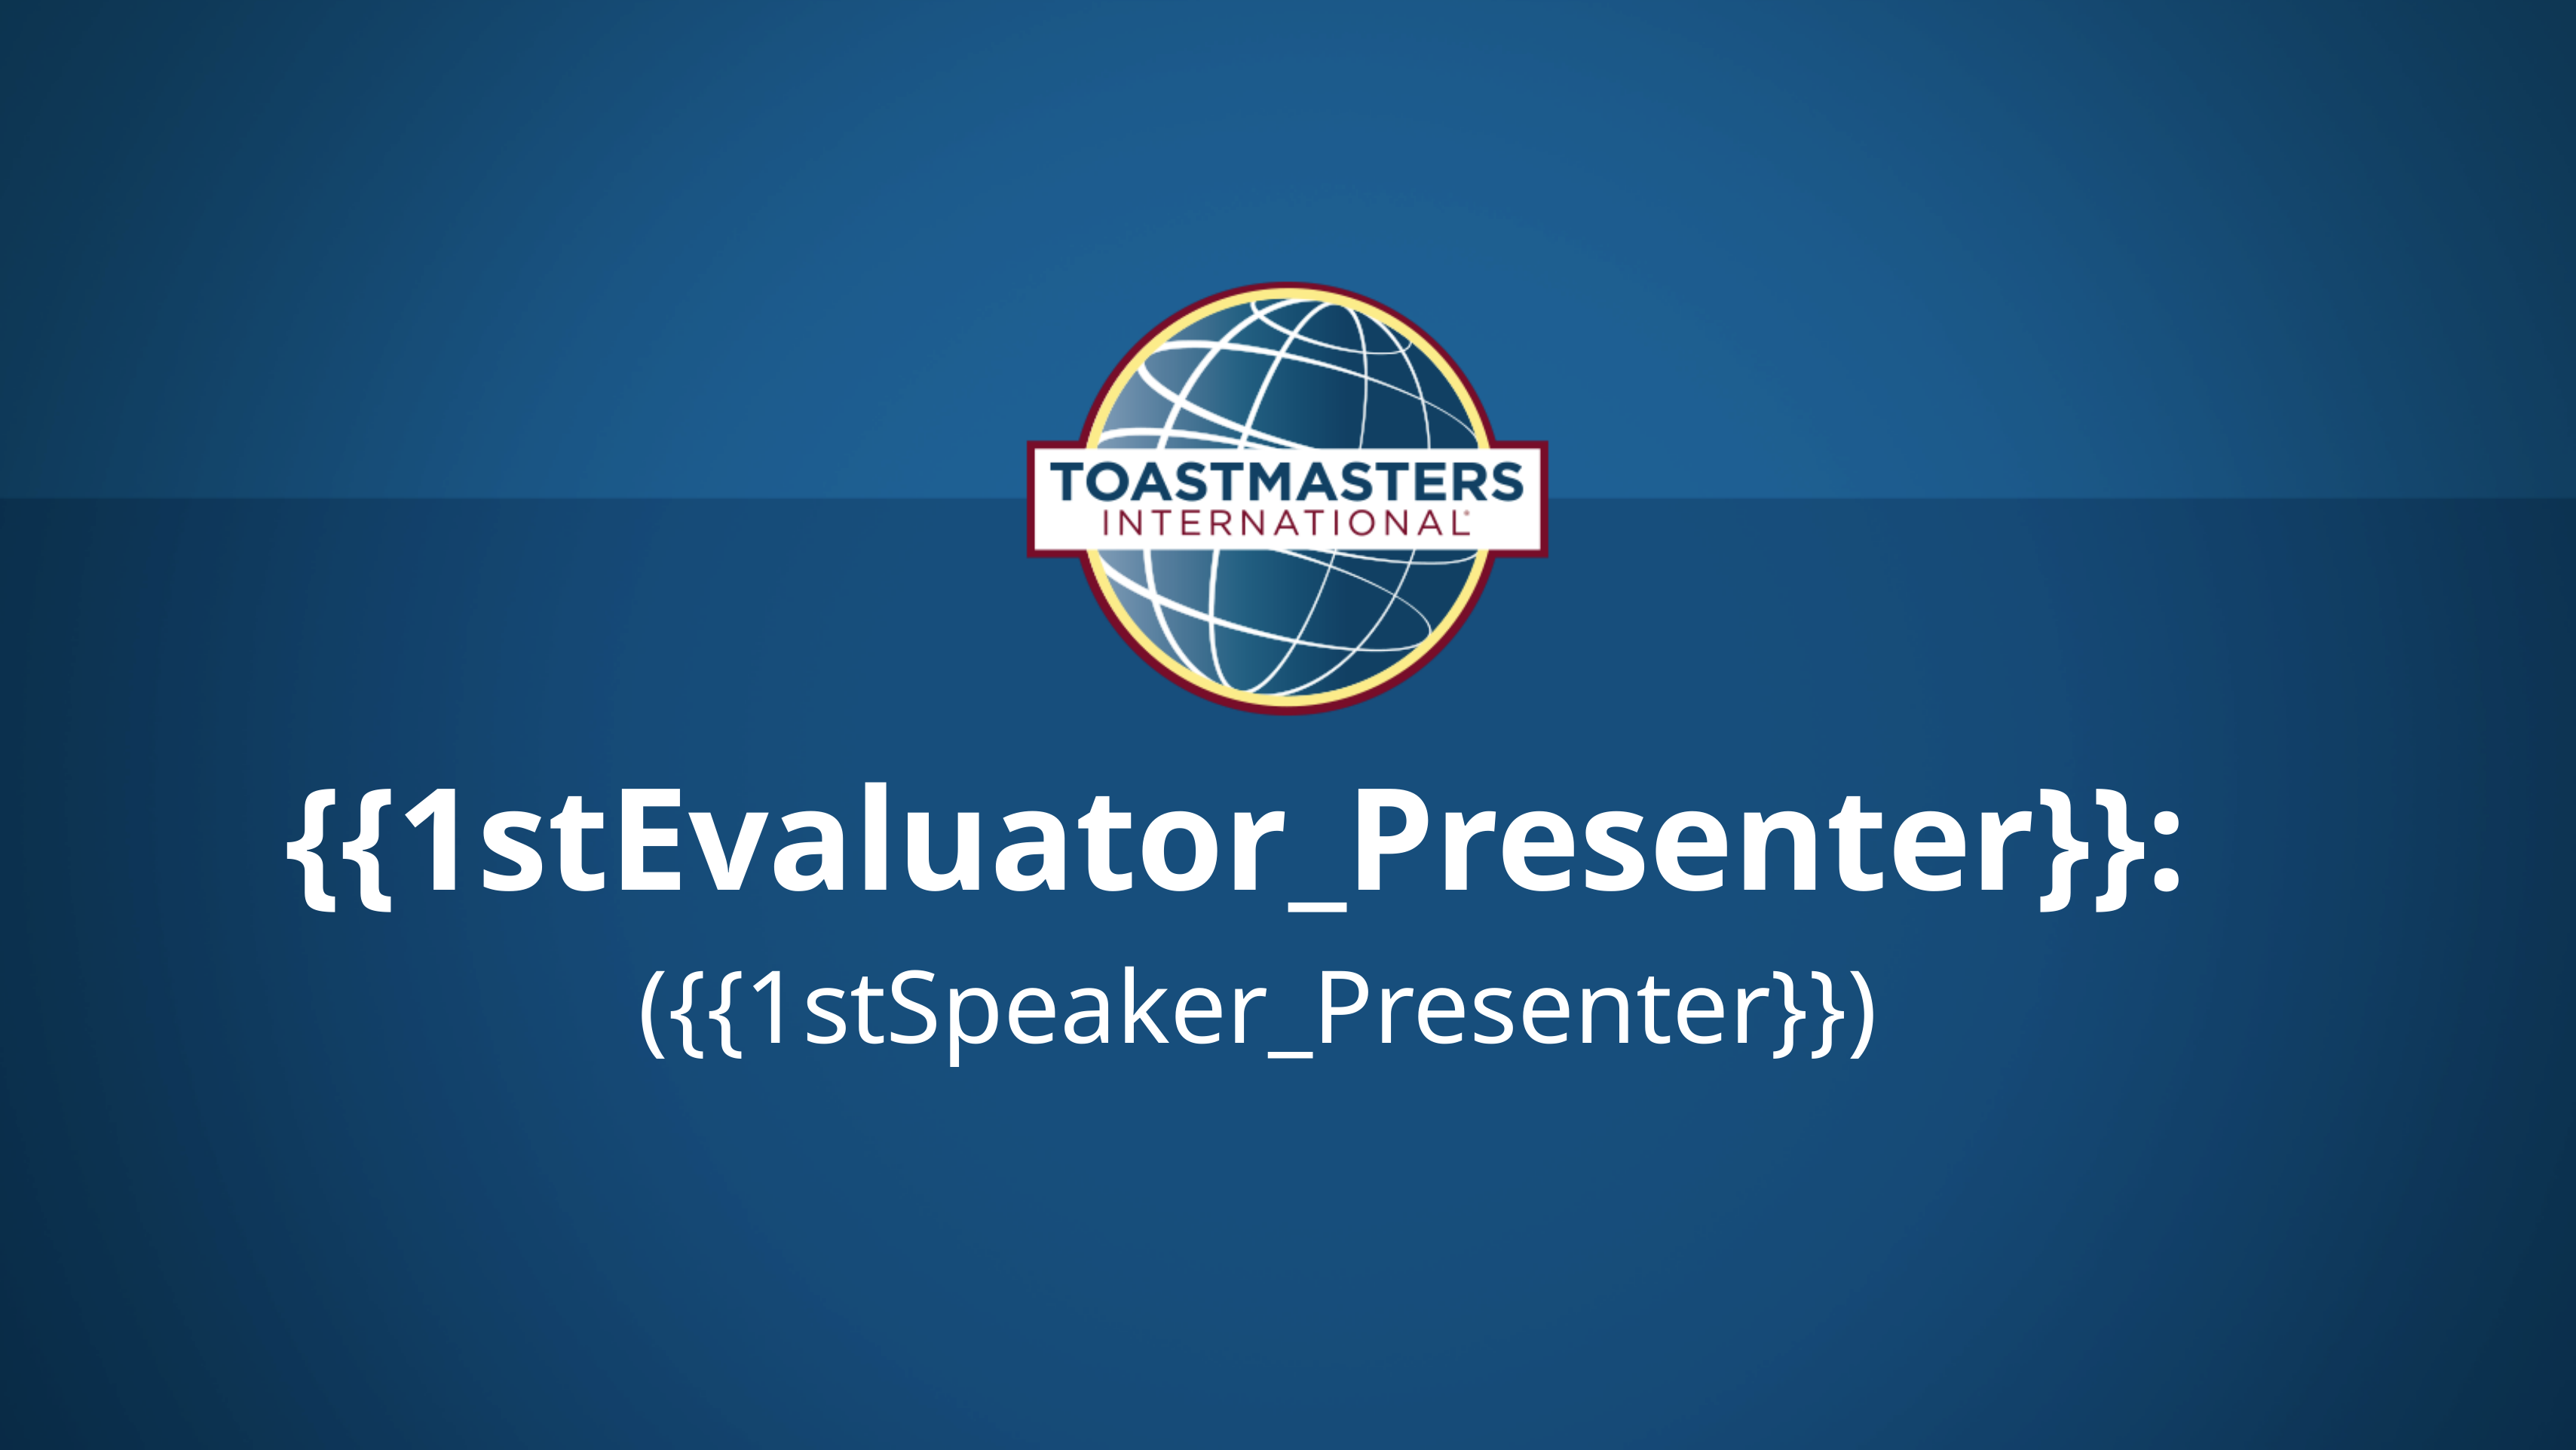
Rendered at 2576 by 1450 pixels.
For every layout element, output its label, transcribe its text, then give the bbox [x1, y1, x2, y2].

text_box {{1stEvaluator_Presenter}}: ({{1stSpeaker_Presenter}}) [222, 756, 2289, 1238]
picture [0, 0, 2576, 1450]
